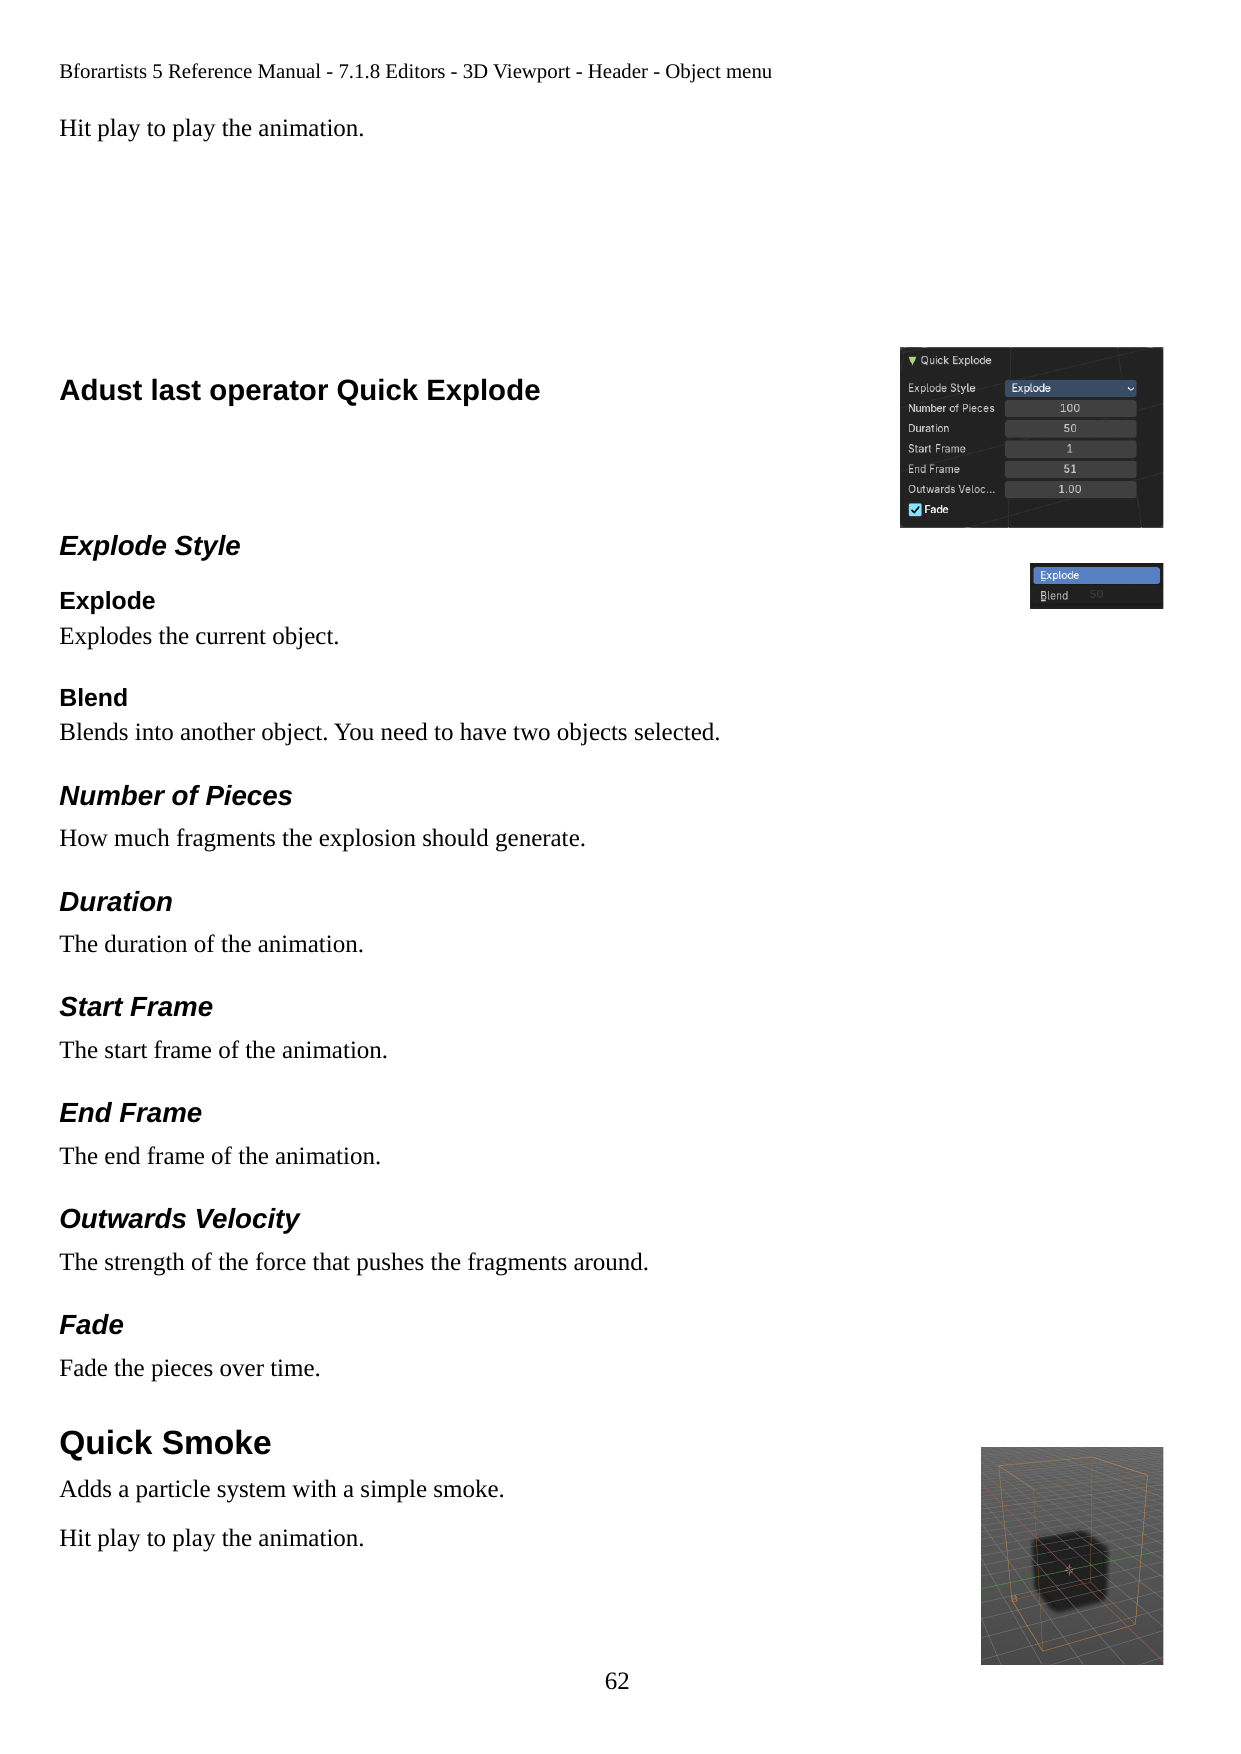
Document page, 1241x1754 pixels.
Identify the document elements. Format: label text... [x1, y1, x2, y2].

picture [1030, 563, 1164, 609]
text How much fragments the explosion should generate. [59, 823, 1181, 852]
subtitle Outwards Velocity [59, 1203, 1181, 1234]
text Blends into another object. You need to have two objects selected. [59, 717, 1181, 746]
text The end frame of the animation. [59, 1141, 1181, 1170]
text The strength of the force that pushes the fragments around. [59, 1247, 1181, 1276]
text Hit play to play the animation. [59, 113, 1181, 141]
picture [900, 347, 1164, 528]
subtitle Explode Style [59, 529, 1181, 561]
text Hit play to play the animation. [59, 1523, 981, 1552]
subtitle Adust last operator Quick Explode [59, 372, 900, 406]
subtitle Number of Pieces [59, 779, 1181, 811]
picture [981, 1447, 1164, 1665]
text The start frame of the animation. [59, 1035, 1181, 1064]
text Fade the pieces over time. [59, 1353, 1181, 1382]
text Adds a particle system with a simple smoke. [59, 1474, 981, 1503]
subtitle Start Frame [59, 991, 1181, 1023]
subtitle Quick Smoke [59, 1423, 1181, 1462]
subtitle Explode [59, 586, 1181, 615]
subtitle Blend [59, 683, 1181, 711]
subtitle Fade [59, 1309, 1181, 1341]
subtitle End Frame [59, 1097, 1181, 1129]
subtitle Duration [59, 885, 1181, 917]
text The duration of the animation. [59, 929, 1181, 958]
text Explodes the current object. [59, 621, 1181, 650]
